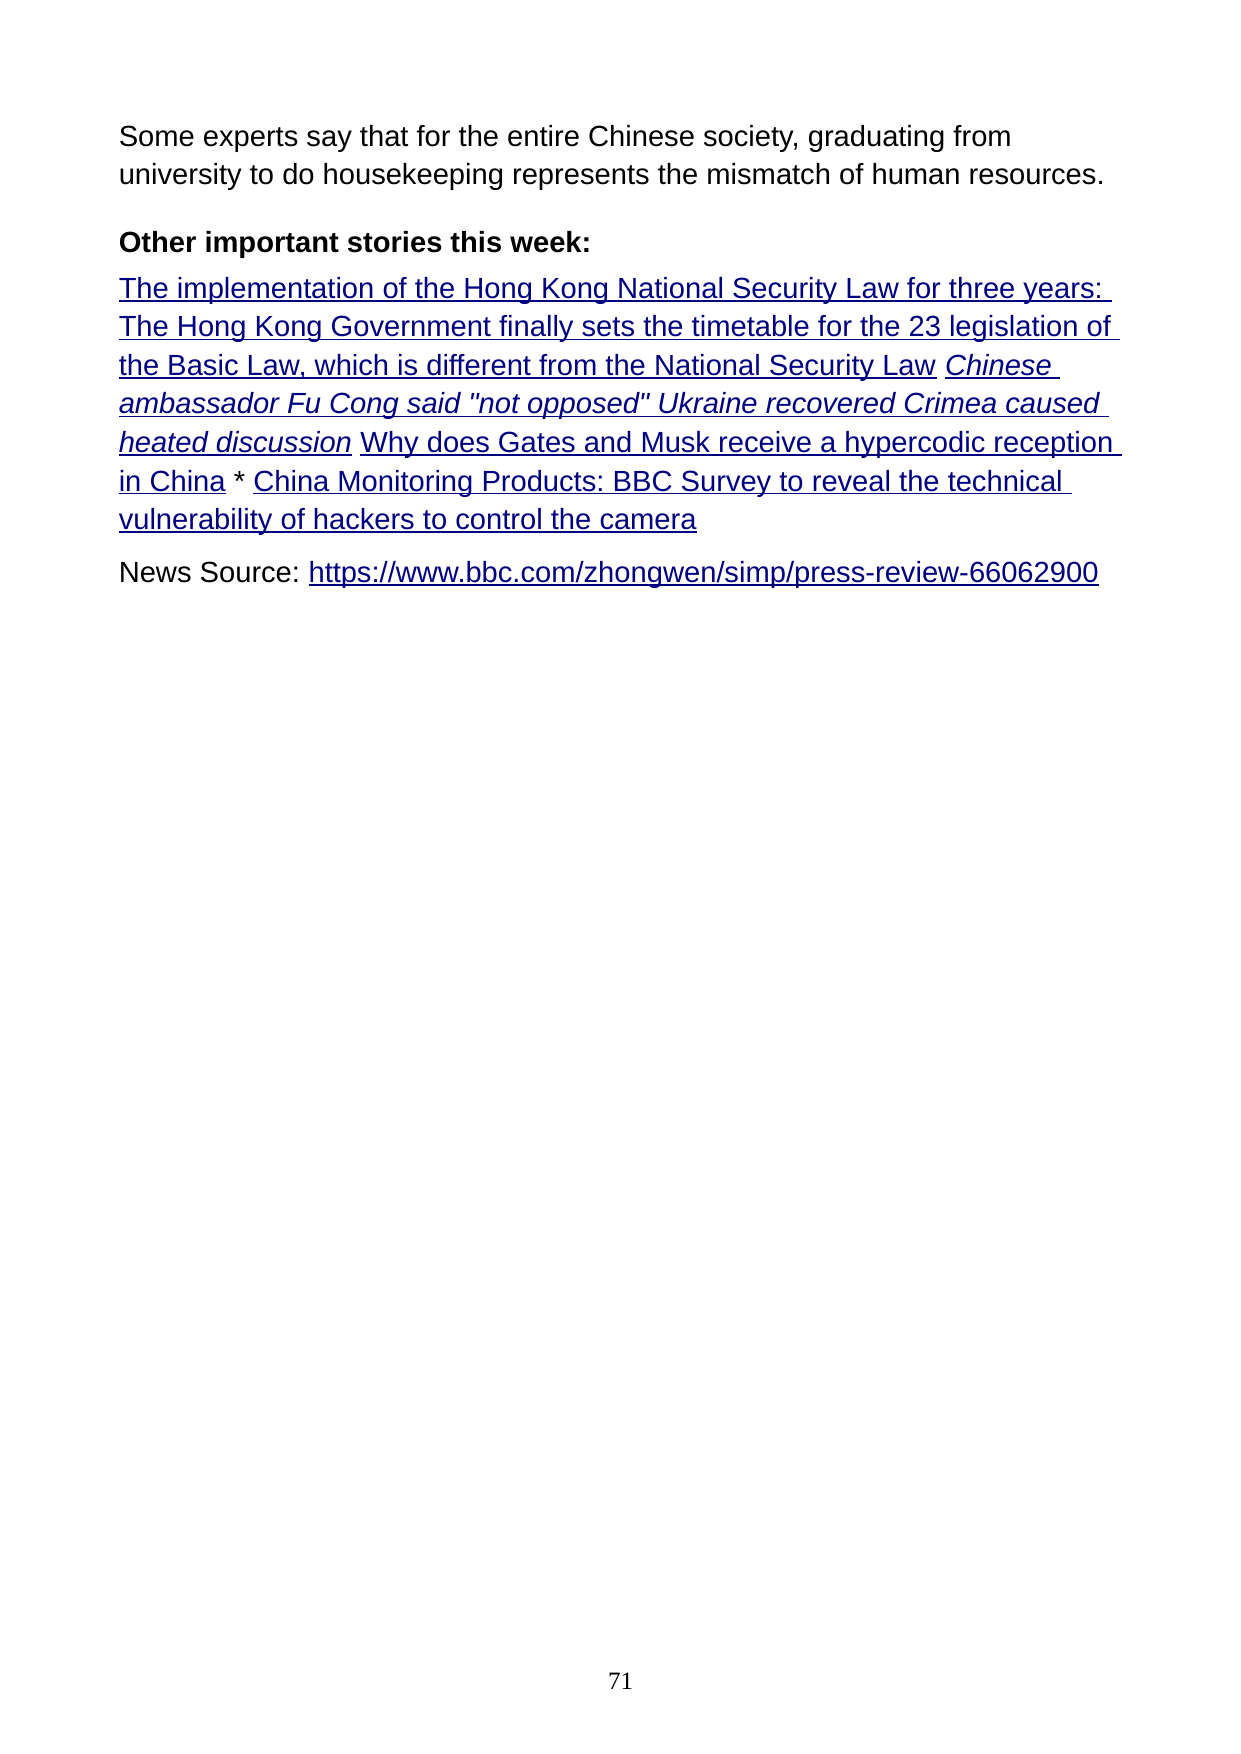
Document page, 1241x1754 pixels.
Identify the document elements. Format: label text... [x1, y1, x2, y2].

text News Source: https://www.bbc.com/zhongwen/simp/press-review-66062900 [118, 555, 1122, 589]
subtitle Other important stories this week: [118, 225, 1122, 258]
text The implementation of the Hong Kong National Security Law for three years: The Hong Kong Government finally sets the timetable for the 23 legislation of the Basic Law, which is different from the National Security Law Chinese ambassador Fu Cong said "not opposed" Ukraine recovered Crimea caused heated discussion Why does Gates and Musk receive a hypercodic reception in China * China Monitoring Products: BBC Survey to reveal the technical vulnerability of hackers to control the camera [118, 271, 1122, 536]
text Some experts say that for the entire Chinese society, graduating from university to do housekeeping represents the mismatch of human resources. [118, 118, 1122, 191]
